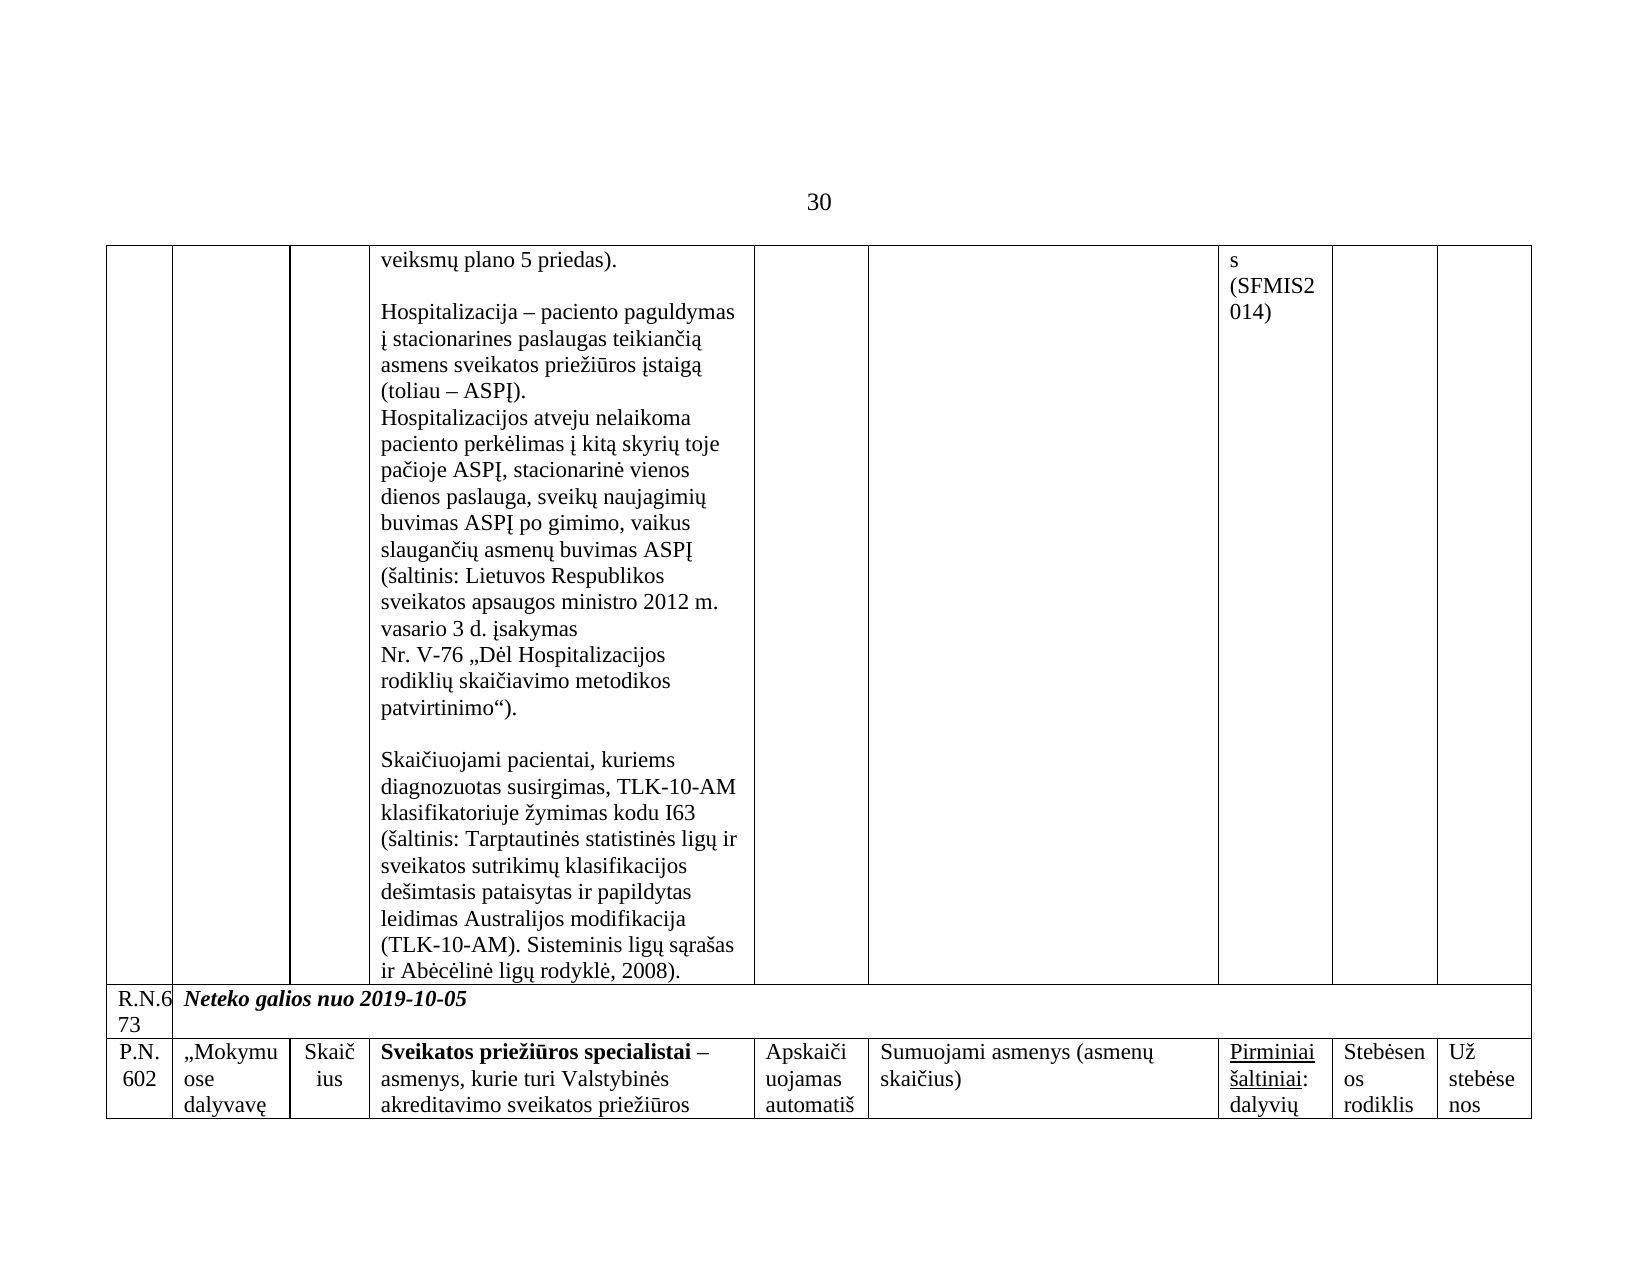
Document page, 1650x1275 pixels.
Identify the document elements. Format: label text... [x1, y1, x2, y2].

table_cell Apskaičiuojamas automatiš [755, 1039, 868, 1117]
table_cell Neteko galios nuo 2019-10-05 [173, 985, 1531, 1037]
table_cell Stebėsenos rodiklis [1333, 1039, 1437, 1117]
table_cell [1333, 246, 1437, 984]
table_cell veiksmų plano 5 priedas). Hospitalizacija – paciento paguldymas į stacionarines paslaugas teikiančią asmens sveikatos priežiūros įstaigą (toliau – ASPĮ). Hospitalizacijos atveju nelaikoma paciento perkėlimas į kitą skyrių toje pačioje ASPĮ, stacionarinė vienos dienos paslauga, sveikų naujagimių buvimas ASPĮ po gimimo, vaikus slaugančių asmenų buvimas ASPĮ (šaltinis: Lietuvos Respublikos sveikatos apsaugos ministro 2012 m. vasario 3 d. įsakymas Nr. V-76 „Dėl Hospitalizacijos rodiklių skaičiavimo metodikos patvirtinimo“). Skaičiuojami pacientai, kuriems diagnozuotas susirgimas, TLK-10-AM klasifikatoriuje žymimas kodu I63 (šaltinis: Tarptautinės statistinės ligų ir sveikatos sutrikimų klasifikacijos dešimtasis pataisytas ir papildytas leidimas Australijos modifikacija (TLK-10-AM). Sisteminis ligų sąrašas ir Abėcėlinė ligų rodyklė, 2008). [370, 246, 754, 984]
table_cell P.N.602 [107, 1039, 172, 1117]
table_cell Sumuojami asmenys (asmenų skaičius) [869, 1039, 1218, 1117]
table_cell [107, 246, 172, 984]
table_cell [1438, 246, 1531, 984]
table_cell Už stebėsenos [1438, 1039, 1531, 1117]
table_cell s (SFMIS2014) [1219, 246, 1332, 984]
table_cell [173, 246, 289, 984]
table_cell R.N.673 [107, 985, 172, 1037]
table_cell Pirminiai šaltiniai: dalyvių [1219, 1039, 1332, 1117]
table_cell [291, 246, 369, 984]
table_cell Sveikatos priežiūros specialistai – asmenys, kurie turi Valstybinės akreditavimo sveikatos priežiūros [370, 1039, 754, 1117]
table_cell [869, 246, 1218, 984]
table_cell „Mokymuose dalyvavę [173, 1039, 289, 1117]
table_cell [755, 246, 868, 984]
table_cell Skaičius [291, 1039, 369, 1117]
